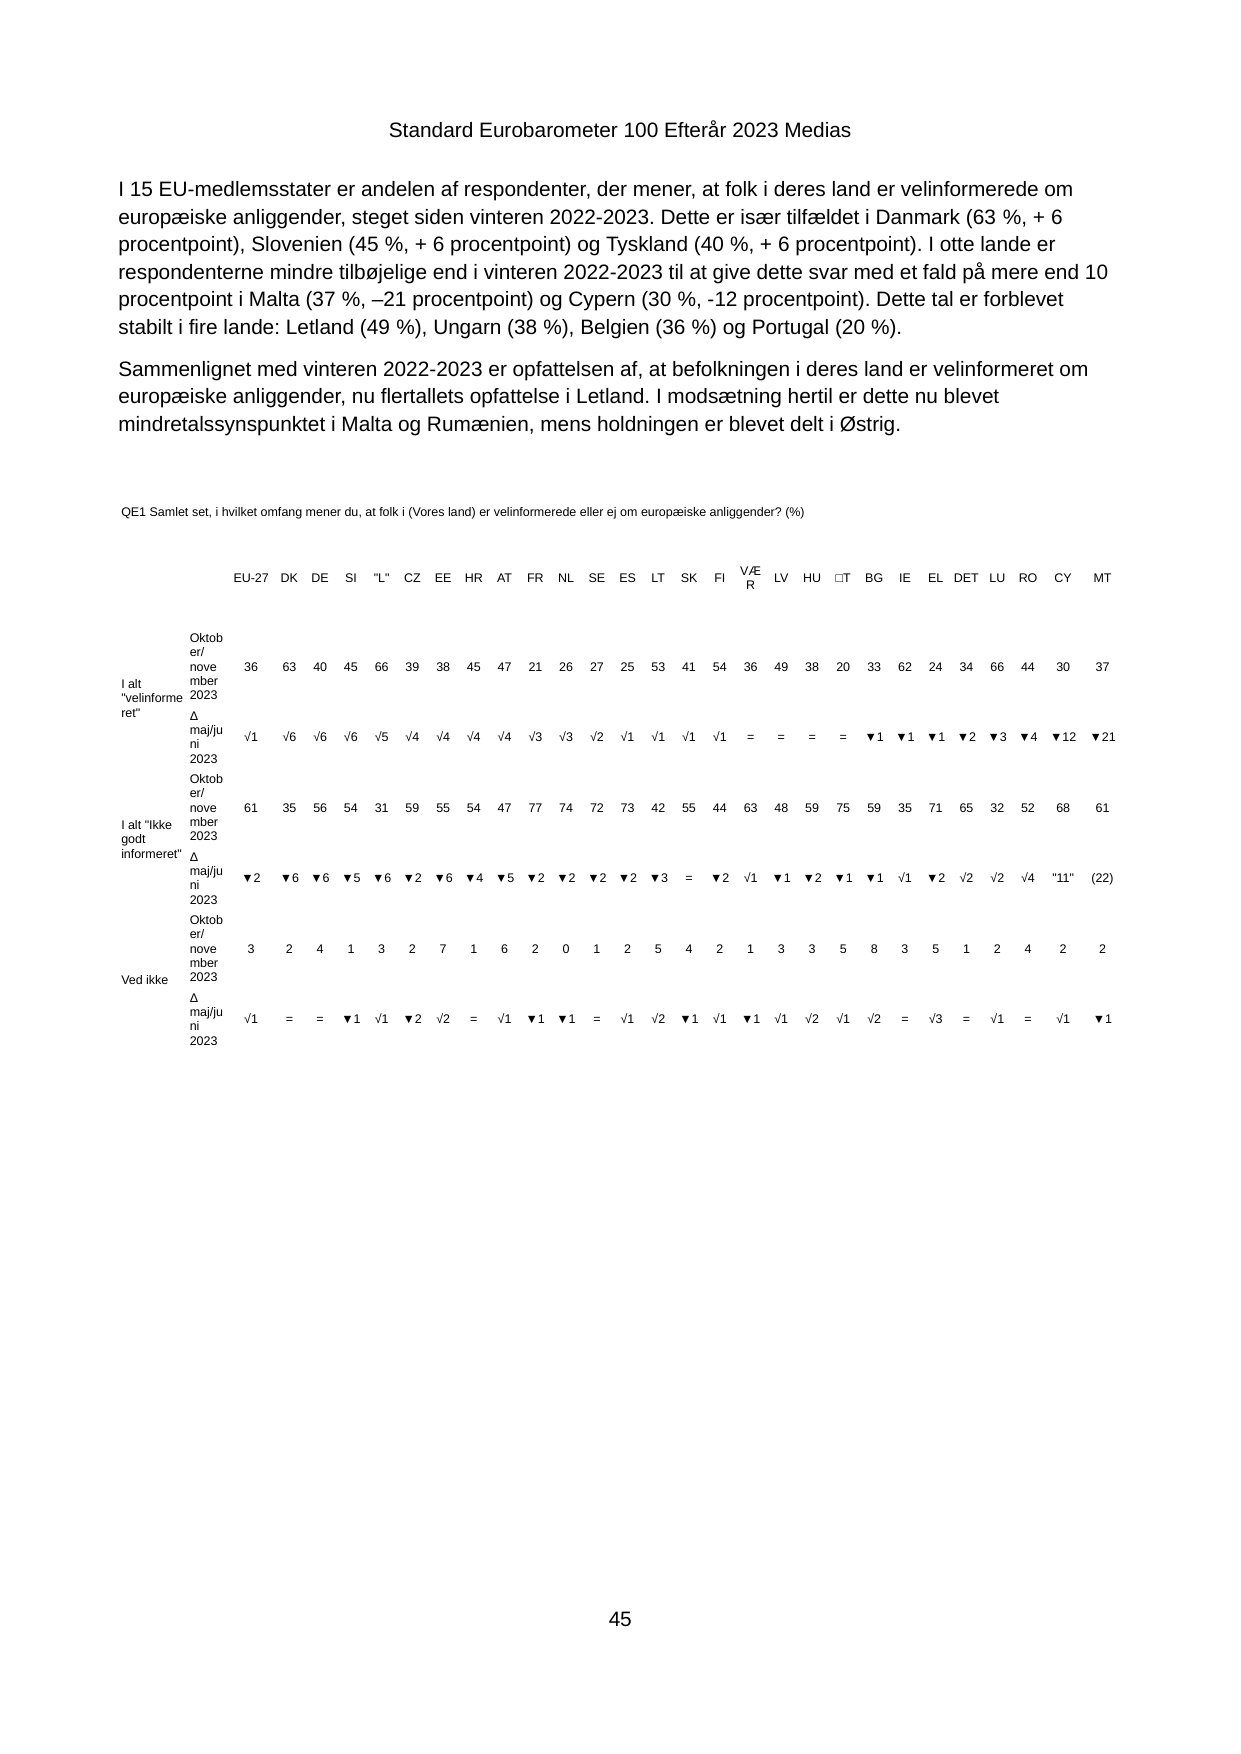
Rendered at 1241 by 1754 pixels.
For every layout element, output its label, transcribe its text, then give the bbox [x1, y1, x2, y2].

table_cell 44 [1013, 628, 1043, 705]
table_cell 42 [643, 769, 673, 846]
table_cell I alt "Ikke godt informeret" [118, 769, 187, 910]
table_cell ▼1 [889, 705, 920, 769]
table_cell 27 [581, 628, 612, 705]
table_cell √6 [335, 705, 366, 769]
table_cell 33 [859, 628, 889, 705]
table_cell √1 [889, 846, 920, 910]
table_cell 2 [274, 910, 304, 987]
table_cell √1 [366, 988, 397, 1051]
table_cell 4 [1013, 910, 1043, 987]
table_cell 63 [274, 628, 304, 705]
table_cell 55 [674, 769, 704, 846]
table_cell [118, 528, 187, 561]
table_cell 49 [766, 628, 796, 705]
table_cell [1043, 595, 1083, 628]
table_cell = [581, 988, 612, 1051]
table_cell LU [982, 561, 1012, 595]
table_cell 2 [397, 910, 427, 987]
table_cell I alt "velinformeret" [118, 628, 187, 769]
table_cell [704, 595, 735, 628]
table_cell [397, 595, 427, 628]
table_cell 47 [489, 628, 520, 705]
table_cell [305, 528, 335, 561]
table_cell √4 [1013, 846, 1043, 910]
table_cell [735, 528, 766, 561]
table_cell 66 [982, 628, 1012, 705]
table_cell [859, 595, 889, 628]
table_cell FR [520, 561, 551, 595]
table_cell [735, 595, 766, 628]
table_cell 6 [489, 910, 520, 987]
table_cell DK [274, 561, 304, 595]
table_cell 54 [704, 628, 735, 705]
table_cell ▼1 [827, 846, 859, 910]
table_cell 62 [889, 628, 920, 705]
table_cell 48 [766, 769, 796, 846]
table_cell ▼2 [612, 846, 643, 910]
table_cell ▼1 [766, 846, 796, 910]
table_cell 31 [366, 769, 397, 846]
table_cell Oktober/november 2023 [187, 628, 228, 705]
table_cell 54 [335, 769, 366, 846]
text Sammenlignet med vinteren 2022-2023 er opfattelsen af, at befolkningen i deres land er velinformeret om europæiske anliggender, nu flertallets opfattelse i Letland. I modsætning hertil er dette nu blevet mindretalssynspunktet i Malta og Rumænien, mens holdningen er blevet delt i Østrig. [118, 357, 1122, 436]
table_cell √4 [489, 705, 520, 769]
table_cell ▼5 [489, 846, 520, 910]
table_cell 20 [827, 628, 859, 705]
table_cell 26 [551, 628, 581, 705]
table_cell = [951, 988, 982, 1051]
table_cell ▼1 [920, 705, 951, 769]
table_cell CZ [397, 561, 427, 595]
table_cell AT [489, 561, 520, 595]
table_cell = [274, 988, 304, 1051]
table_cell [920, 528, 951, 561]
table_cell 2 [520, 910, 551, 987]
table_cell [520, 595, 551, 628]
table_cell ▼4 [458, 846, 489, 910]
table_cell [458, 528, 489, 561]
table_cell [704, 528, 735, 561]
table_cell [335, 595, 366, 628]
table_cell [643, 528, 673, 561]
table_cell ▼2 [920, 846, 951, 910]
table_cell = [827, 705, 859, 769]
table_cell [1013, 528, 1043, 561]
table_cell √4 [458, 705, 489, 769]
table_cell 1 [458, 910, 489, 987]
table_cell 1 [951, 910, 982, 987]
table_cell ▼2 [951, 705, 982, 769]
table_cell ▼4 [1013, 705, 1043, 769]
table_cell 38 [796, 628, 827, 705]
table_cell ▼6 [366, 846, 397, 910]
table_cell [118, 561, 187, 595]
table_cell √2 [581, 705, 612, 769]
table_cell MT [1083, 561, 1122, 595]
table_cell 1 [581, 910, 612, 987]
table_cell √2 [428, 988, 458, 1051]
table_cell = [458, 988, 489, 1051]
table_cell √3 [520, 705, 551, 769]
table_cell Δ maj/juni 2023 [187, 705, 228, 769]
table_cell 3 [228, 910, 274, 987]
table_cell √6 [274, 705, 304, 769]
table_cell [1043, 528, 1083, 561]
table_cell [581, 528, 612, 561]
table_cell √4 [397, 705, 427, 769]
table_cell 36 [735, 628, 766, 705]
table_cell 5 [827, 910, 859, 987]
table_cell Δ maj/juni 2023 [187, 988, 228, 1051]
table_cell SI [335, 561, 366, 595]
table_cell √1 [704, 705, 735, 769]
table_cell ▼6 [274, 846, 304, 910]
table_cell = [766, 705, 796, 769]
table_cell 68 [1043, 769, 1083, 846]
table_cell 40 [305, 628, 335, 705]
table_cell [982, 595, 1012, 628]
table_cell 59 [859, 769, 889, 846]
table_cell (22) [1083, 846, 1122, 910]
text I 15 EU-medlemsstater er andelen af respondenter, der mener, at folk i deres land er velinformerede om europæiske anliggender, steget siden vinteren 2022-2023. Dette er især tilfældet i Danmark (63 %, + 6 procentpoint), Slovenien (45 %, + 6 procentpoint) og Tyskland (40 %, + 6 procentpoint). I otte lande er respondenterne mindre tilbøjelige end i vinteren 2022-2023 til at give dette svar med et fald på mere end 10 procentpoint i Malta (37 %, –21 procentpoint) og Cypern (30 %, -12 procentpoint). Dette tal er forblevet stabilt i fire lande: Letland (49 %), Ungarn (38 %), Belgien (36 %) og Portugal (20 %). [118, 177, 1122, 338]
table_cell 59 [796, 769, 827, 846]
table_cell [796, 595, 827, 628]
table_cell ▼2 [397, 988, 427, 1051]
table_cell 2 [612, 910, 643, 987]
table_cell 39 [397, 628, 427, 705]
table_cell 63 [735, 769, 766, 846]
table_cell √3 [920, 988, 951, 1051]
table_cell Oktober/november 2023 [187, 910, 228, 987]
table_cell 53 [643, 628, 673, 705]
table_cell [612, 595, 643, 628]
table_cell [1083, 528, 1122, 561]
table_header [1013, 496, 1043, 528]
table_cell 73 [612, 769, 643, 846]
table_cell = [796, 705, 827, 769]
table_cell 7 [428, 910, 458, 987]
table_cell NL [551, 561, 581, 595]
table_cell [428, 528, 458, 561]
table_cell LT [643, 561, 673, 595]
table_cell 2 [1083, 910, 1122, 987]
table_cell LV [766, 561, 796, 595]
table_cell [1083, 595, 1122, 628]
table_cell 25 [612, 628, 643, 705]
table_cell ▼3 [643, 846, 673, 910]
table_cell ▼1 [1083, 988, 1122, 1051]
table_cell ▼3 [982, 705, 1012, 769]
table_cell SK [674, 561, 704, 595]
table_cell ▼1 [520, 988, 551, 1051]
table_cell ▼2 [704, 846, 735, 910]
table_cell [982, 528, 1012, 561]
table_cell [366, 528, 397, 561]
table_cell EL [920, 561, 951, 595]
table_header QE1 Samlet set, i hvilket omfang mener du, at folk i (Vores land) er velinformerede eller ej om europæiske anliggender? (%) [118, 496, 1012, 528]
table_cell 44 [704, 769, 735, 846]
table_cell Δ maj/juni 2023 [187, 846, 228, 910]
table_cell ▼1 [859, 705, 889, 769]
table_cell 36 [228, 628, 274, 705]
table_cell 47 [489, 769, 520, 846]
table_cell 4 [674, 910, 704, 987]
table_cell HU [796, 561, 827, 595]
table_cell [228, 595, 274, 628]
table_cell [674, 595, 704, 628]
table_cell 2 [704, 910, 735, 987]
table_cell 3 [889, 910, 920, 987]
table_cell ▼5 [335, 846, 366, 910]
table_cell [1013, 595, 1043, 628]
table_cell √1 [228, 705, 274, 769]
table_cell ▼1 [335, 988, 366, 1051]
table_cell 35 [889, 769, 920, 846]
table_cell [889, 528, 920, 561]
table_cell ▼12 [1043, 705, 1083, 769]
table_cell "L" [366, 561, 397, 595]
table_cell ▼1 [735, 988, 766, 1051]
table_cell 5 [643, 910, 673, 987]
table_cell 52 [1013, 769, 1043, 846]
table_cell IE [889, 561, 920, 595]
table_cell "11" [1043, 846, 1083, 910]
table_cell [520, 528, 551, 561]
table_cell 3 [766, 910, 796, 987]
table_cell √1 [674, 705, 704, 769]
table_cell [187, 528, 228, 561]
table_cell √2 [643, 988, 673, 1051]
table_cell [551, 528, 581, 561]
table_cell 24 [920, 628, 951, 705]
table_cell ▼2 [581, 846, 612, 910]
table_cell √1 [643, 705, 673, 769]
table_cell ES [612, 561, 643, 595]
table_cell √1 [766, 988, 796, 1051]
table_cell 55 [428, 769, 458, 846]
table_cell [766, 595, 796, 628]
table_cell 59 [397, 769, 427, 846]
table_cell √4 [428, 705, 458, 769]
table_cell [920, 595, 951, 628]
table_cell √1 [827, 988, 859, 1051]
table_cell EU-27 [228, 561, 274, 595]
table_cell [489, 595, 520, 628]
table_cell 65 [951, 769, 982, 846]
table_cell [228, 528, 274, 561]
table_cell RO [1013, 561, 1043, 595]
table_cell ▼6 [305, 846, 335, 910]
table_cell [274, 595, 304, 628]
table_cell FI [704, 561, 735, 595]
table_cell [827, 528, 859, 561]
table_cell ▼1 [551, 988, 581, 1051]
table_cell 45 [458, 628, 489, 705]
table_cell [335, 528, 366, 561]
table_header [1083, 496, 1122, 528]
table_cell 3 [796, 910, 827, 987]
table_cell ▼2 [397, 846, 427, 910]
table_cell [859, 528, 889, 561]
table_cell √2 [982, 846, 1012, 910]
table_cell ▼21 [1083, 705, 1122, 769]
table_cell ▼6 [428, 846, 458, 910]
table_cell 56 [305, 769, 335, 846]
table_cell [951, 595, 982, 628]
table_cell 45 [335, 628, 366, 705]
table_cell [827, 595, 859, 628]
table_cell ▼2 [228, 846, 274, 910]
table_cell √1 [982, 988, 1012, 1051]
table_cell DE [305, 561, 335, 595]
table_cell = [889, 988, 920, 1051]
table_cell [612, 528, 643, 561]
table_cell [366, 595, 397, 628]
table_cell √1 [704, 988, 735, 1051]
table_cell 41 [674, 628, 704, 705]
table_cell √1 [612, 705, 643, 769]
table_cell [274, 528, 304, 561]
table_cell [397, 528, 427, 561]
table_cell 71 [920, 769, 951, 846]
table_cell 21 [520, 628, 551, 705]
table_cell 75 [827, 769, 859, 846]
table_cell √2 [859, 988, 889, 1051]
table_cell √1 [735, 846, 766, 910]
table_cell [674, 528, 704, 561]
table_cell 37 [1083, 628, 1122, 705]
table_cell = [674, 846, 704, 910]
table_cell CY [1043, 561, 1083, 595]
table_cell √5 [366, 705, 397, 769]
table_cell ▼1 [859, 846, 889, 910]
table_cell 32 [982, 769, 1012, 846]
table_cell [305, 595, 335, 628]
table_cell 34 [951, 628, 982, 705]
table_cell 3 [366, 910, 397, 987]
table_cell 0 [551, 910, 581, 987]
table_cell VÆR [735, 561, 766, 595]
table_cell 66 [366, 628, 397, 705]
table_cell □T [827, 561, 859, 595]
table_cell [581, 595, 612, 628]
table_cell = [735, 705, 766, 769]
table_cell HR [458, 561, 489, 595]
table_cell √1 [228, 988, 274, 1051]
table_cell 5 [920, 910, 951, 987]
table_cell 8 [859, 910, 889, 987]
table_cell 4 [305, 910, 335, 987]
table_cell [187, 595, 228, 628]
table_cell 61 [228, 769, 274, 846]
table_cell ▼1 [674, 988, 704, 1051]
table_cell [889, 595, 920, 628]
table_cell 61 [1083, 769, 1122, 846]
table_cell ▼2 [551, 846, 581, 910]
table_cell 35 [274, 769, 304, 846]
table_cell √2 [796, 988, 827, 1051]
table_cell EE [428, 561, 458, 595]
table_cell Oktober/november 2023 [187, 769, 228, 846]
table_cell BG [859, 561, 889, 595]
table_cell √1 [612, 988, 643, 1051]
table_cell ▼2 [796, 846, 827, 910]
table_cell 1 [735, 910, 766, 987]
table_cell DET [951, 561, 982, 595]
table_cell Ved ikke [118, 910, 187, 1051]
table_header [1043, 496, 1083, 528]
table_cell √3 [551, 705, 581, 769]
table_cell √1 [1043, 988, 1083, 1051]
table_cell 38 [428, 628, 458, 705]
table_cell = [1013, 988, 1043, 1051]
table_cell [489, 528, 520, 561]
table_cell 2 [1043, 910, 1083, 987]
table_cell 54 [458, 769, 489, 846]
table_cell [118, 595, 187, 628]
table_cell 2 [982, 910, 1012, 987]
table_cell [766, 528, 796, 561]
table_cell [551, 595, 581, 628]
table_cell 74 [551, 769, 581, 846]
table_cell √6 [305, 705, 335, 769]
table_cell [951, 528, 982, 561]
table_cell ▼2 [520, 846, 551, 910]
table_cell [643, 595, 673, 628]
table_cell [187, 561, 228, 595]
table_cell [428, 595, 458, 628]
table_cell 1 [335, 910, 366, 987]
table_cell [458, 595, 489, 628]
table_cell √1 [489, 988, 520, 1051]
table_cell 30 [1043, 628, 1083, 705]
table_cell [796, 528, 827, 561]
table_cell √2 [951, 846, 982, 910]
table_cell SE [581, 561, 612, 595]
table_cell = [305, 988, 335, 1051]
table_cell 77 [520, 769, 551, 846]
table_cell 72 [581, 769, 612, 846]
